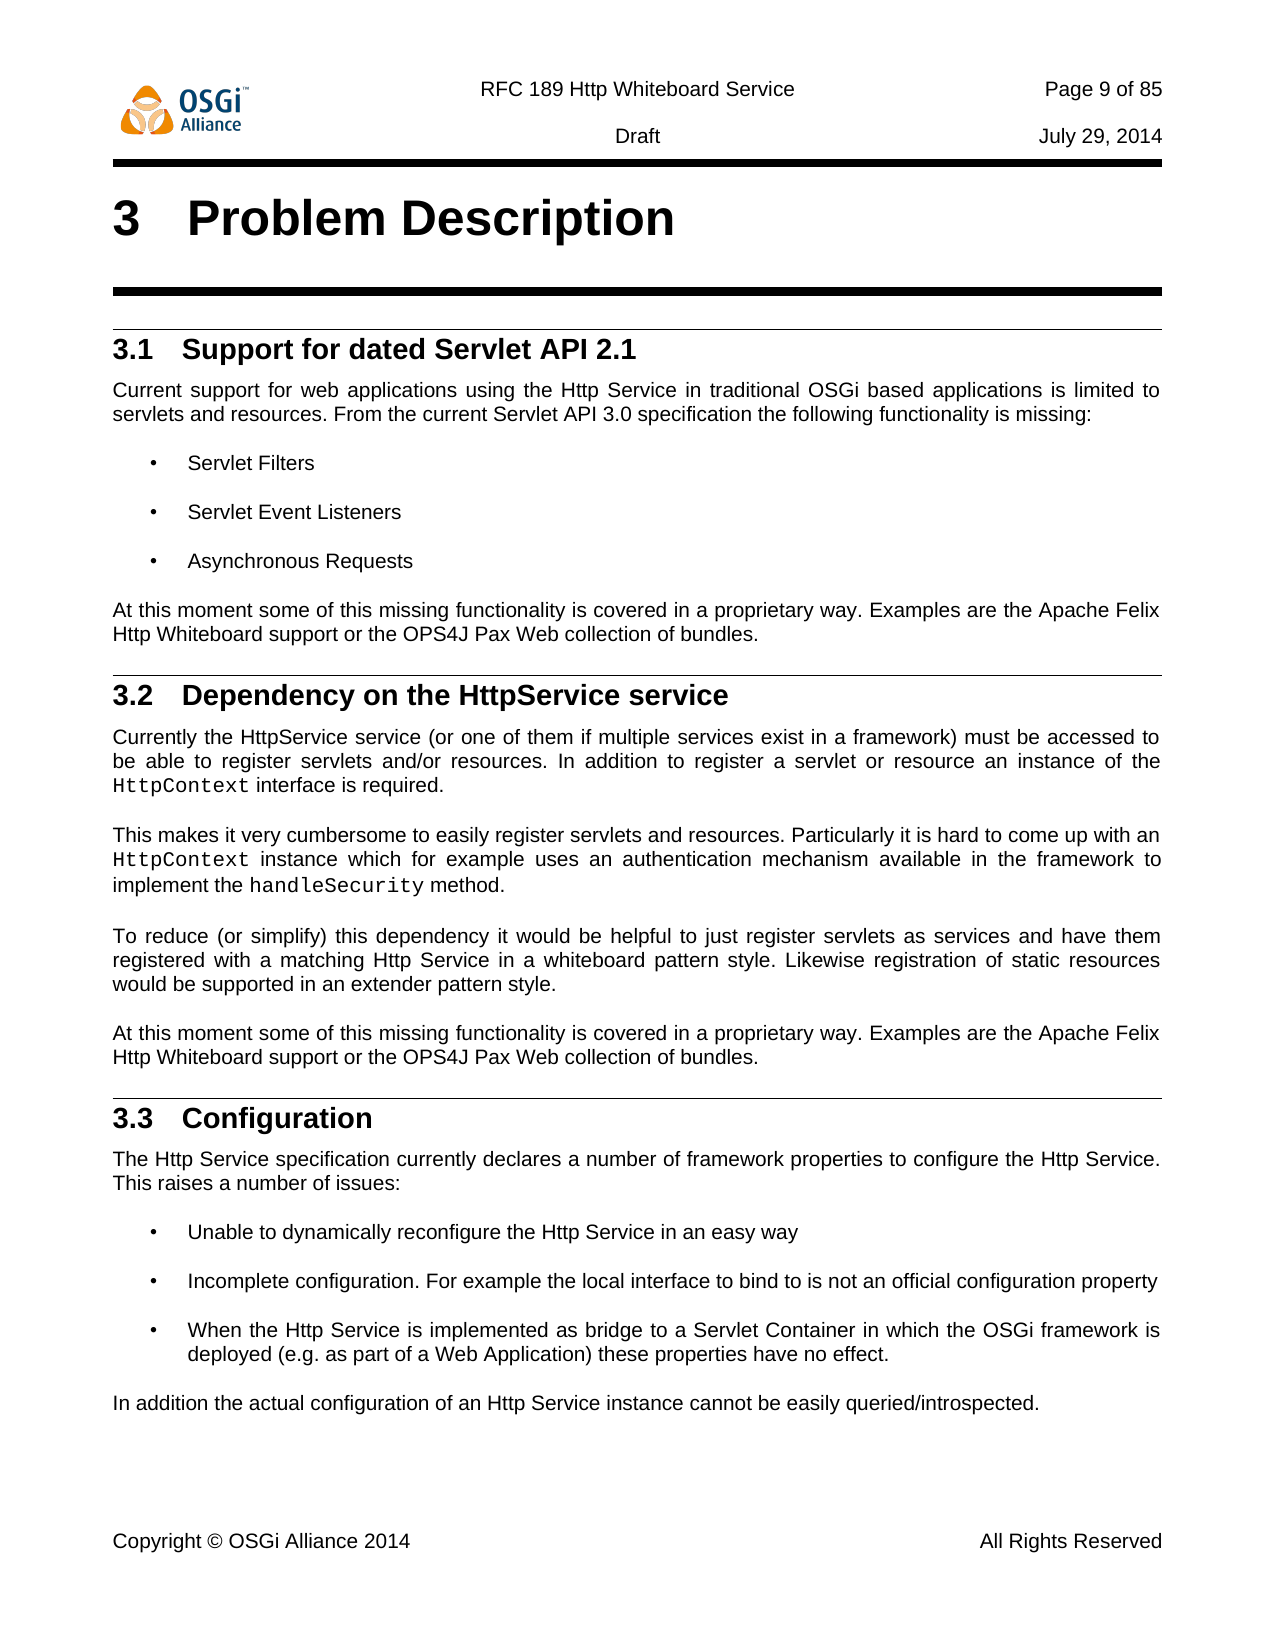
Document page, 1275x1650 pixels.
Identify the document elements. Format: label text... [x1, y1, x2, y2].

subtitle Configuration [112, 1099, 1162, 1134]
text At this moment some of this missing functionality is covered in a proprietary way. Examples are the Apache Felix Http Whiteboard support or the OPS4J Pax Web collection of bundles. [112, 598, 1162, 646]
subtitle Dependency on the HttpService service [112, 676, 1162, 712]
text This makes it very cumbersome to easily register servlets and resources. Particularly it is hard to come up with an HttpContext instance which for example uses an authentication mechanism available in the framework to implement the handleSecurity method. [112, 823, 1162, 899]
text Currently the HttpService service (or one of them if multiple services exist in a framework) must be accessed to be able to register servlets and/or resources. In addition to register a servlet or resource an instance of the HttpContext interface is required. [112, 724, 1162, 798]
subtitle Problem Description [112, 160, 1162, 296]
list When the Http Service is implemented as bridge to a Servlet Container in which the OSGi framework is deployed (e.g. as part of a Web Application) these properties have no effect. [150, 1318, 1162, 1366]
text At this moment some of this missing functionality is covered in a proprietary way. Examples are the Apache Felix Http Whiteboard support or the OPS4J Pax Web collection of bundles. [112, 1021, 1162, 1069]
list Servlet Event Listeners [150, 500, 1162, 524]
list Incomplete configuration. For example the local interface to bind to is not an official configuration property [150, 1269, 1162, 1293]
picture [113, 78, 257, 142]
text To reduce (or simplify) this dependency it would be helpful to just register servlets as services and have them registered with a matching Http Service in a whiteboard pattern style. Likewise registration of static resources would be supported in an extender pattern style. [112, 924, 1162, 996]
text The Http Service specification currently declares a number of framework properties to configure the Http Service. This raises a number of issues: [112, 1147, 1162, 1195]
text In addition the actual configuration of an Http Service instance cannot be easily queried/introspected. [112, 1391, 1162, 1415]
list Servlet Filters [150, 451, 1162, 475]
list Unable to dynamically reconfigure the Http Service in an easy way [150, 1220, 1162, 1244]
text Current support for web applications using the Http Service in traditional OSGi based applications is limited to servlets and resources. From the current Servlet API 3.0 specification the following functionality is missing: [112, 378, 1162, 426]
subtitle Support for dated Servlet API 2.1 [112, 330, 1162, 366]
list Asynchronous Requests [150, 549, 1162, 573]
